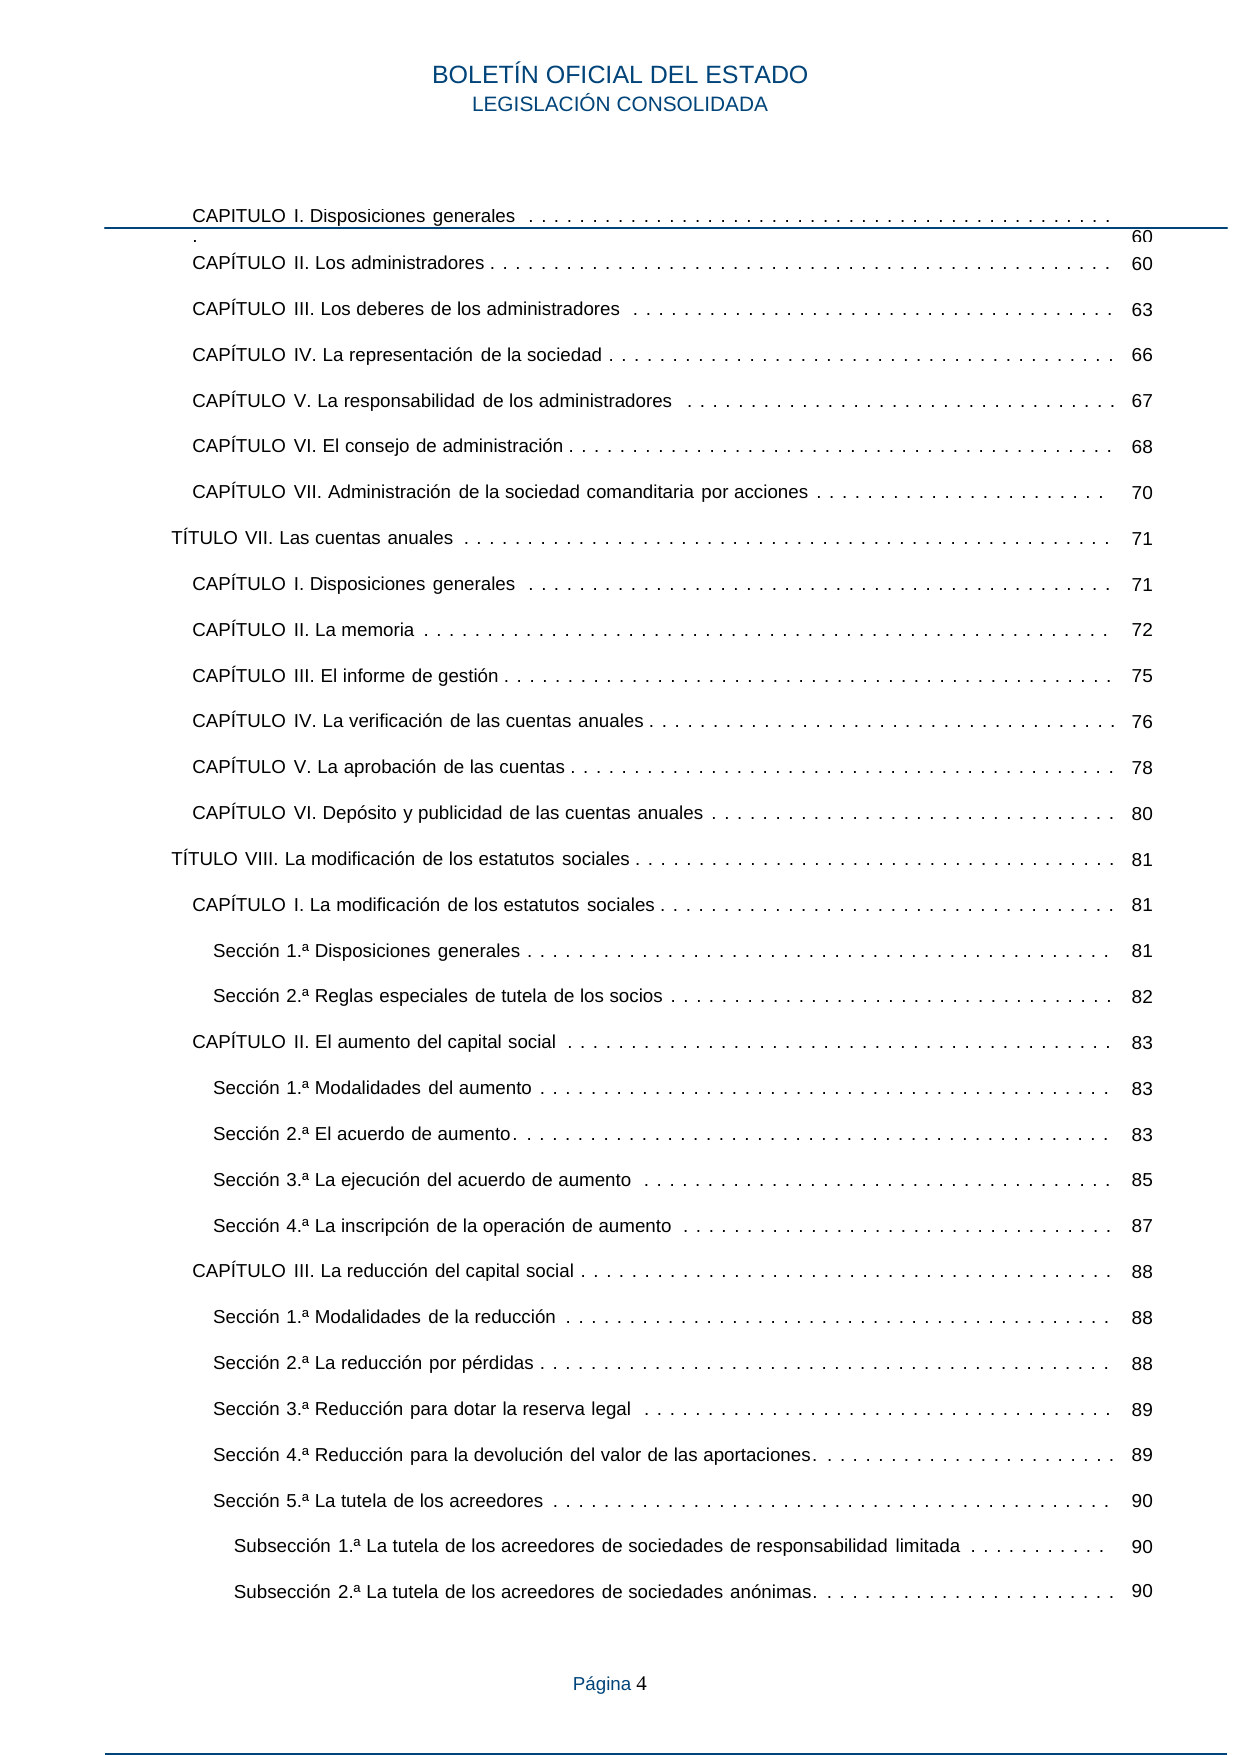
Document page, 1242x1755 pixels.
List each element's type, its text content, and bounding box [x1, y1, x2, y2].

table_cell 83 [1116, 1066, 1164, 1112]
table_cell 63 [1116, 287, 1164, 333]
table_cell 80 [1116, 791, 1164, 837]
table_cell Sección 2.ª La reducción por pérdidas . . . . . . . . . . . . . . . . . . . . . . . . . . . . . . . . . . . . . . . . . . . . . . [159, 1341, 1116, 1387]
table_cell 70 [1116, 471, 1164, 516]
table_cell Sección 4.ª Reducción para la devolución del valor de las aportaciones. . . . . . . . . . . . . . . . . . . . . . . . . [159, 1433, 1116, 1479]
table_cell CAPÍTULO III. Los deberes de los administradores . . . . . . . . . . . . . . . . . . . . . . . . . . . . . . . . . . . . . . . [159, 287, 1116, 333]
table_cell 89 [1116, 1387, 1164, 1433]
table_cell CAPÍTULO IV. La representación de la sociedad . . . . . . . . . . . . . . . . . . . . . . . . . . . . . . . . . . . . . . . . . [159, 333, 1116, 379]
table_cell Subsección 2.ª La tutela de los acreedores de sociedades anónimas. . . . . . . . . . . . . . . . . . . . . . . . . [159, 1571, 1116, 1603]
table_cell 90 [1116, 1571, 1164, 1603]
table_cell 85 [1116, 1158, 1164, 1204]
table_cell Sección 2.ª El acuerdo de aumento. . . . . . . . . . . . . . . . . . . . . . . . . . . . . . . . . . . . . . . . . . . . . . . . [159, 1112, 1116, 1158]
table_cell Sección 1.ª Modalidades de la reducción . . . . . . . . . . . . . . . . . . . . . . . . . . . . . . . . . . . . . . . . . . . . [159, 1296, 1116, 1341]
table_cell CAPÍTULO II. Los administradores . . . . . . . . . . . . . . . . . . . . . . . . . . . . . . . . . . . . . . . . . . . . . . . . . . [159, 241, 1116, 287]
table_cell Sección 2.ª Reglas especiales de tutela de los socios . . . . . . . . . . . . . . . . . . . . . . . . . . . . . . . . . . . . [159, 975, 1116, 1021]
table_cell CAPÍTULO VI. El consejo de administración . . . . . . . . . . . . . . . . . . . . . . . . . . . . . . . . . . . . . . . . . . . . [159, 425, 1116, 471]
table_cell 82 [1116, 975, 1164, 1021]
table_cell 76 [1116, 700, 1164, 746]
table_cell CAPÍTULO V. La responsabilidad de los administradores . . . . . . . . . . . . . . . . . . . . . . . . . . . . . . . . . . . [159, 379, 1116, 425]
table_cell 88 [1116, 1296, 1164, 1341]
table_cell 87 [1116, 1204, 1164, 1250]
table_cell CAPÍTULO II. El aumento del capital social . . . . . . . . . . . . . . . . . . . . . . . . . . . . . . . . . . . . . . . . . . . . [159, 1021, 1116, 1066]
table_cell CAPÍTULO III. El informe de gestión . . . . . . . . . . . . . . . . . . . . . . . . . . . . . . . . . . . . . . . . . . . . . . . . . [159, 654, 1116, 700]
table_cell Subsección 1.ª La tutela de los acreedores de sociedades de responsabilidad limitada . . . . . . . . . . . . . [159, 1525, 1116, 1571]
table_cell 90 [1116, 1479, 1164, 1525]
table_cell 67 [1116, 379, 1164, 425]
table_cell 81 [1116, 883, 1164, 929]
table_cell CAPÍTULO VII. Administración de la sociedad comanditaria por acciones . . . . . . . . . . . . . . . . . . . . . . . . . [159, 471, 1116, 516]
table_cell 78 [1116, 746, 1164, 791]
table_cell 75 [1116, 654, 1164, 700]
table_cell TÍTULO VII. Las cuentas anuales . . . . . . . . . . . . . . . . . . . . . . . . . . . . . . . . . . . . . . . . . . . . . . . . . . . . [159, 516, 1116, 562]
table_cell 81 [1116, 837, 1164, 883]
table_header [1116, 209, 1164, 227]
table_cell TÍTULO VIII. La modificación de los estatutos sociales . . . . . . . . . . . . . . . . . . . . . . . . . . . . . . . . . . . . . . . [159, 837, 1116, 883]
table_header CAPÍTULO I. Disposiciones generales . . . . . . . . . . . . . . . . . . . . . . . . . . . . . . . . . . . . . . . . . . . . . . [159, 209, 1116, 227]
table_cell 72 [1116, 608, 1164, 654]
table_cell 90 [1116, 1525, 1164, 1571]
table_cell 88 [1116, 1250, 1164, 1296]
table_cell CAPÍTULO VI. Depósito y publicidad de las cuentas anuales . . . . . . . . . . . . . . . . . . . . . . . . . . . . . . . . . [159, 791, 1116, 837]
table_cell CAPÍTULO I. Disposiciones generales . . . . . . . . . . . . . . . . . . . . . . . . . . . . . . . . . . . . . . . . . . . . . . . [159, 562, 1116, 608]
table_cell 83 [1116, 1112, 1164, 1158]
table_cell Sección 1.ª Modalidades del aumento . . . . . . . . . . . . . . . . . . . . . . . . . . . . . . . . . . . . . . . . . . . . . . [159, 1066, 1116, 1112]
table_cell 66 [1116, 333, 1164, 379]
table_cell CAPÍTULO V. La aprobación de las cuentas . . . . . . . . . . . . . . . . . . . . . . . . . . . . . . . . . . . . . . . . . . . . [159, 746, 1116, 791]
table_cell Sección 5.ª La tutela de los acreedores . . . . . . . . . . . . . . . . . . . . . . . . . . . . . . . . . . . . . . . . . . . . . [159, 1479, 1116, 1525]
table_cell 89 [1116, 1433, 1164, 1479]
table_cell Sección 1.ª Disposiciones generales . . . . . . . . . . . . . . . . . . . . . . . . . . . . . . . . . . . . . . . . . . . . . . . [159, 929, 1116, 975]
table_cell 71 [1116, 562, 1164, 608]
table_header . [159, 229, 1116, 241]
table_cell Sección 3.ª La ejecución del acuerdo de aumento . . . . . . . . . . . . . . . . . . . . . . . . . . . . . . . . . . . . . . [159, 1158, 1116, 1204]
table_cell 68 [1116, 425, 1164, 471]
table_cell 81 [1116, 929, 1164, 975]
table_cell Sección 3.ª Reducción para dotar la reserva legal . . . . . . . . . . . . . . . . . . . . . . . . . . . . . . . . . . . . . . [159, 1387, 1116, 1433]
table_cell CAPÍTULO IV. La verificación de las cuentas anuales . . . . . . . . . . . . . . . . . . . . . . . . . . . . . . . . . . . . . . [159, 700, 1116, 746]
table_cell Sección 4.ª La inscripción de la operación de aumento . . . . . . . . . . . . . . . . . . . . . . . . . . . . . . . . . . . [159, 1204, 1116, 1250]
table_cell 60 [1116, 241, 1164, 287]
table_cell 88 [1116, 1341, 1164, 1387]
table_cell 83 [1116, 1021, 1164, 1066]
table_cell CAPÍTULO II. La memoria . . . . . . . . . . . . . . . . . . . . . . . . . . . . . . . . . . . . . . . . . . . . . . . . . . . . . . . [159, 608, 1116, 654]
table_cell 71 [1116, 516, 1164, 562]
table_cell CAPÍTULO III. La reducción del capital social . . . . . . . . . . . . . . . . . . . . . . . . . . . . . . . . . . . . . . . . . . . [159, 1250, 1116, 1296]
table_cell CAPÍTULO I. La modificación de los estatutos sociales . . . . . . . . . . . . . . . . . . . . . . . . . . . . . . . . . . . . . [159, 883, 1116, 929]
table_header 60 [1116, 229, 1164, 241]
